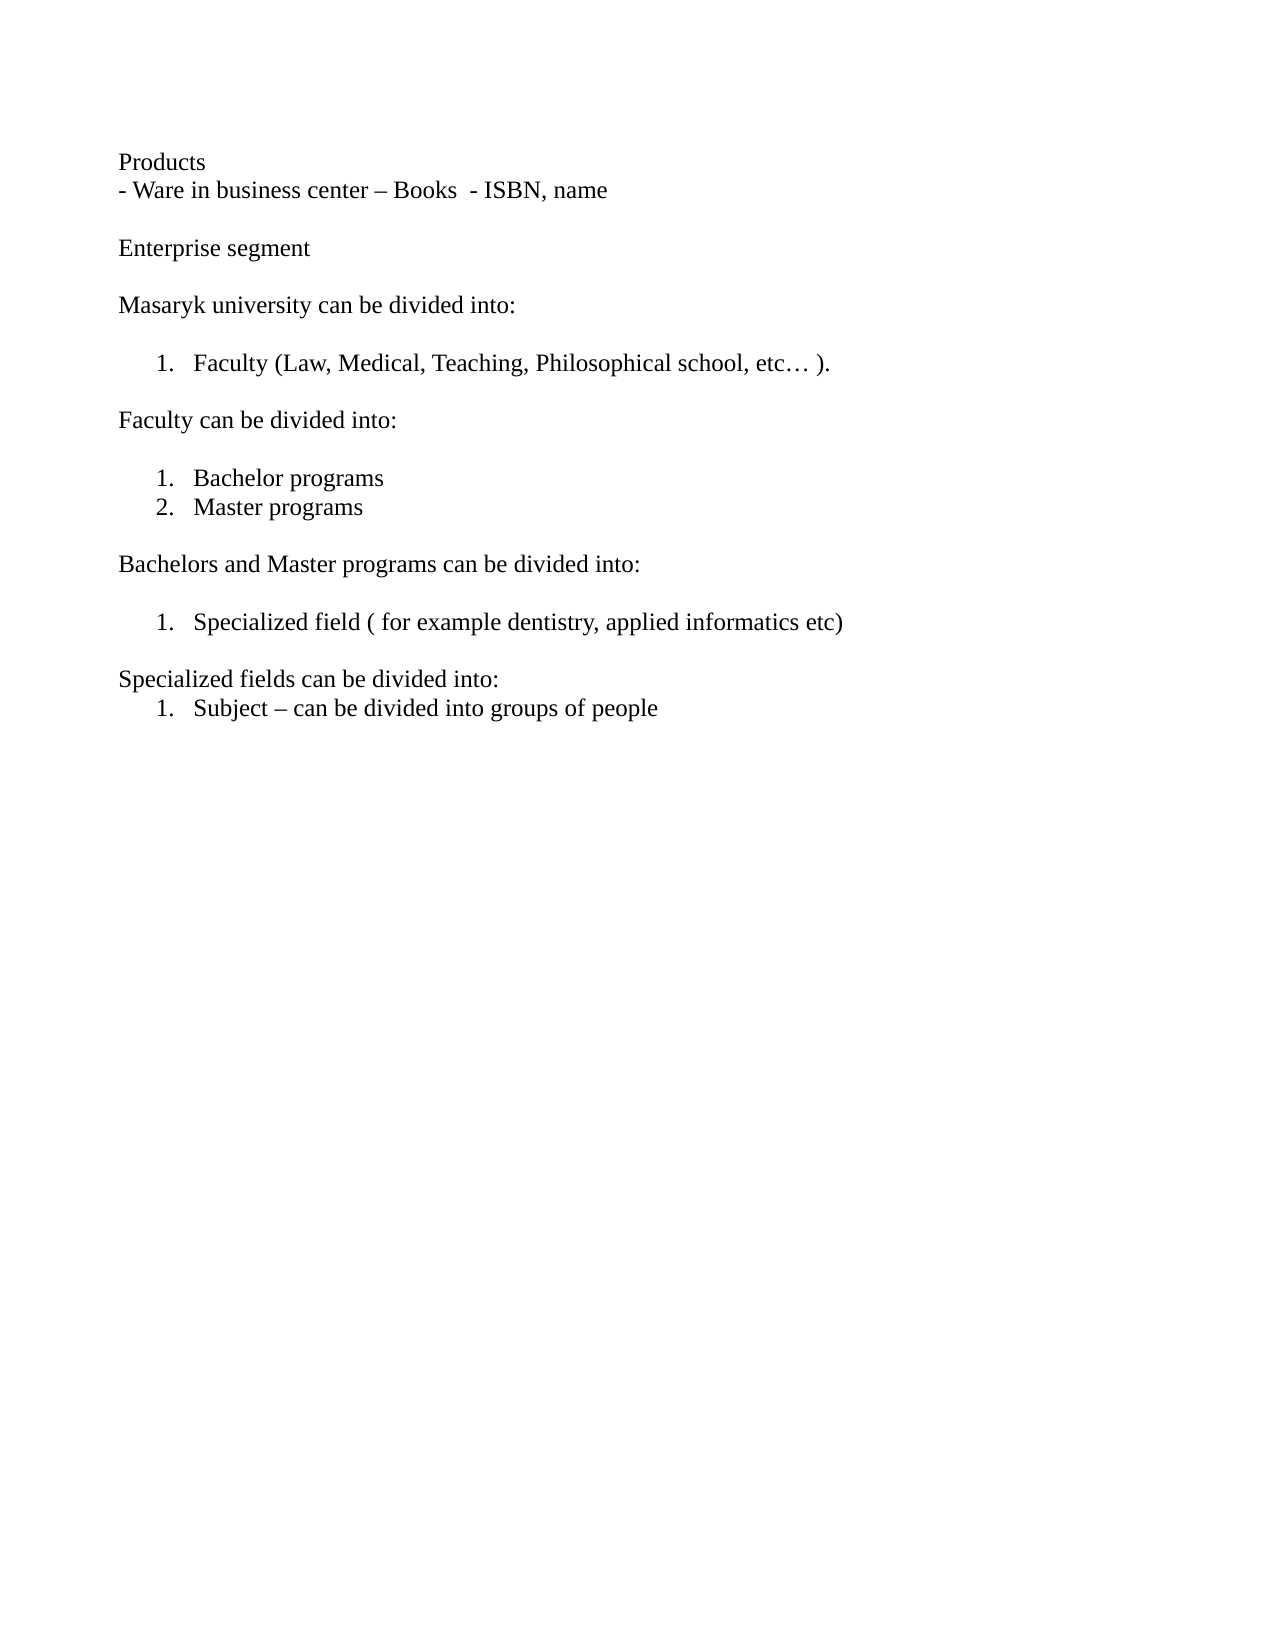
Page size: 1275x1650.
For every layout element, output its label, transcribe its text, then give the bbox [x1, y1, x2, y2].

list Subject – can be divided into groups of people [156, 693, 1157, 722]
list Faculty (Law, Medical, Teaching, Philosophical school, etc… ). [156, 348, 1157, 377]
text Specialized fields can be divided into: [118, 664, 1157, 693]
text Masaryk university can be divided into: [118, 291, 1157, 319]
text Faculty can be divided into: [118, 406, 1157, 434]
list Bachelor programs [156, 463, 1157, 492]
list Master programs [156, 492, 1157, 521]
text Bachelors and Master programs can be divided into: [118, 549, 1157, 578]
text Products [118, 147, 1157, 176]
list Specialized field ( for example dentistry, applied informatics etc) [156, 607, 1157, 636]
text - Ware in business center – Books - ISBN, name [118, 176, 1157, 204]
text Enterprise segment [118, 233, 1157, 262]
